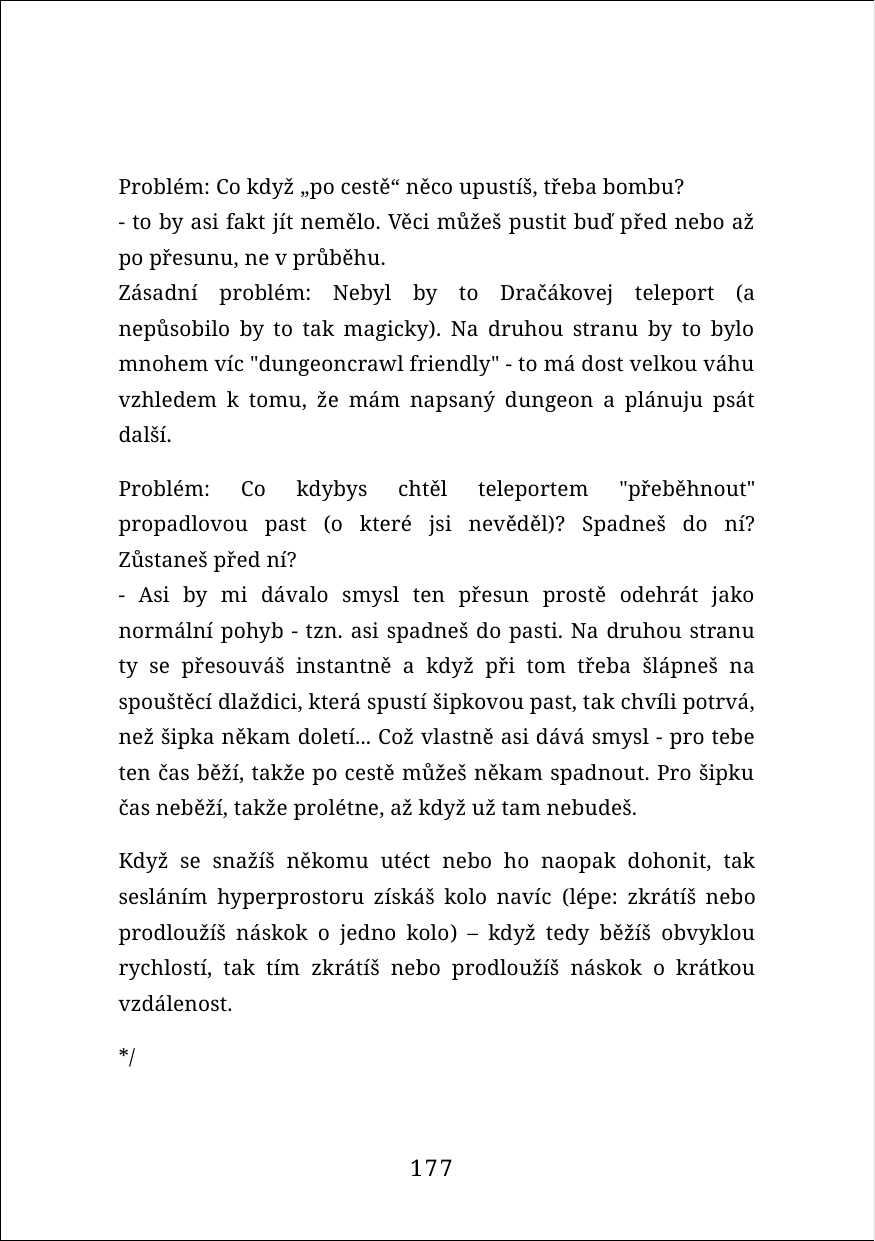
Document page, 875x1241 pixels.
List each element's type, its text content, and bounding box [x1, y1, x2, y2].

text Problém: Co kdybys chtěl teleportem "přeběhnout" propadlovou past (o které jsi nevěděl)? Spadneš do ní? Zůstaneš před ní? - Asi by mi dávalo smysl ten přesun prostě odehrát jako normální pohyb - tzn. asi spadneš do pasti. Na druhou stranu ty se přesouváš instantně a když při tom třeba šlápneš na spouštěcí dlaždici, která spustí šipkovou past, tak chvíli potrvá, než šipka někam doletí... Což vlastně asi dává smysl - pro tebe ten čas běží, takže po cestě můžeš někam spadnout. Pro šipku čas neběží, takže prolétne, až když už tam nebudeš. [118, 474, 756, 822]
text Problém: Co když „po cestě“ něco upustíš, třeba bombu? - to by asi fakt jít nemělo. Věci můžeš pustit buď před nebo až po přesunu, ne v průběhu. Zásadní problém: Nebyl by to Dračákovej teleport (a nepůsobilo by to tak magicky). Na druhou stranu by to bylo mnohem víc "dungeoncrawl friendly" - to má dost velkou váhu vzhledem k tomu, že mám napsaný dungeon a plánuju psát další. [118, 172, 756, 449]
text */ [118, 1042, 756, 1070]
text Když se snažíš někomu utéct nebo ho naopak dohonit, tak sesláním hyperprostoru získáš kolo navíc (lépe: zkrátíš nebo prodloužíš náskok o jedno kolo) – když tedy běžíš obvyklou rychlostí, tak tím zkrátíš nebo prodloužíš náskok o krátkou vzdálenost. [118, 847, 756, 1017]
